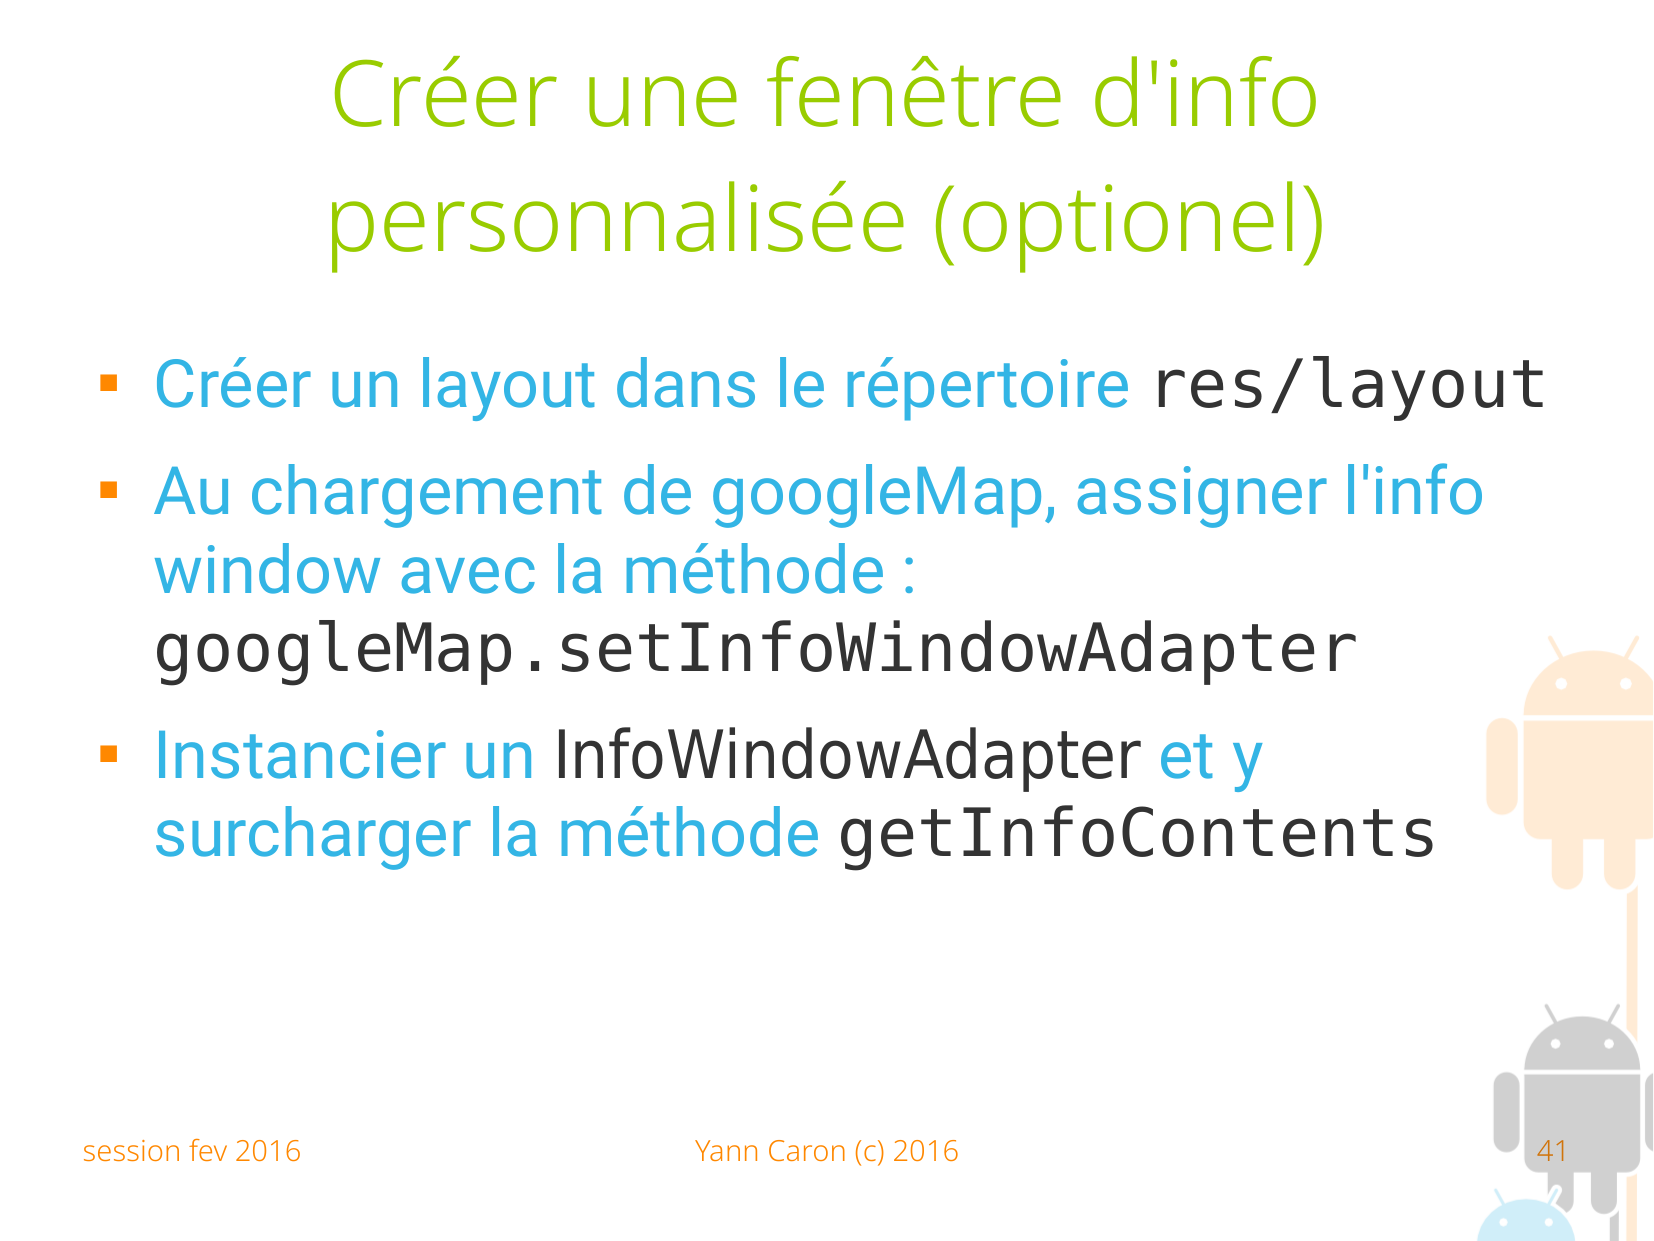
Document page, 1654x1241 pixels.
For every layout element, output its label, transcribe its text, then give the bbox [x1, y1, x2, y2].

picture [240, 423, 1654, 1241]
title Créer une fenêtre d'info personnalisée (optionel) [82, 45, 1571, 261]
list Créer un layout dans le répertoire res/layout Au chargement de googleMap, assigner l'info window avec la méthode : googleMap.setInfoWindowAdapter Instancier un InfoWindowAdapter et y surcharger la méthode getInfoContents [82, 345, 1571, 1010]
